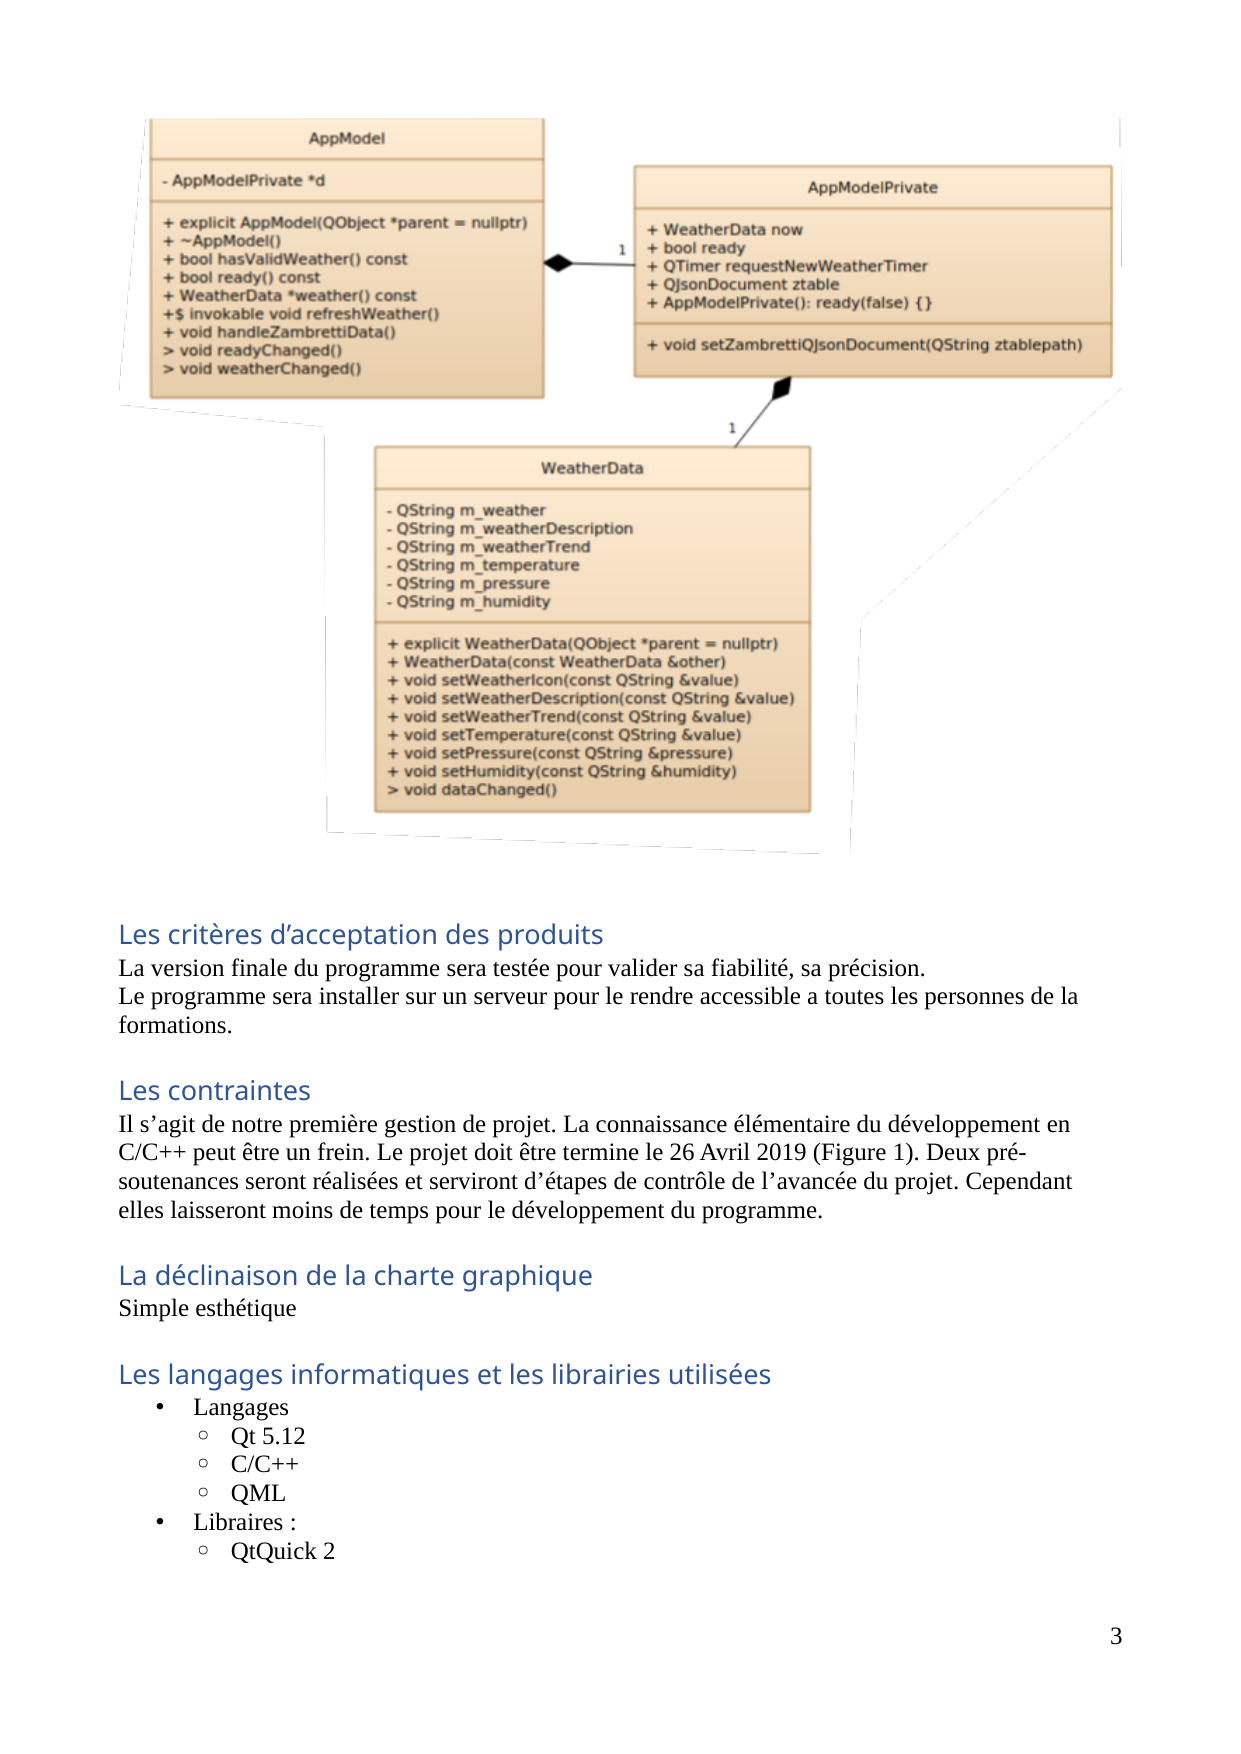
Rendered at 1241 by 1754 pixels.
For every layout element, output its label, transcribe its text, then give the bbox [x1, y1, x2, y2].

picture [118, 118, 1123, 855]
list Langages [156, 1392, 1122, 1421]
text Simple esthétique [118, 1293, 1122, 1322]
list QML [193, 1478, 1122, 1507]
list QtQuick 2 [193, 1536, 1122, 1564]
list Qt 5.12 [193, 1421, 1122, 1449]
text Le programme sera installer sur un serveur pour le rendre accessible a toutes les personnes de la formations. [118, 981, 1122, 1039]
text La version finale du programme sera testée pour valider sa fiabilité, sa précision. [118, 953, 1122, 981]
list C/C++ [193, 1449, 1122, 1478]
list Libraires : [156, 1507, 1122, 1536]
subtitle Les contraintes [118, 1072, 1122, 1109]
subtitle Les langages informatiques et les librairies utilisées [118, 1355, 1122, 1392]
text Il s’agit de notre première gestion de projet. La connaissance élémentaire du développement en C/C++ peut être un frein. Le projet doit être termine le 26 Avril 2019 (Figure 1). Deux pré-soutenances seront réalisées et serviront d’étapes de contrôle de l’avancée du projet. Cependant elles laisseront moins de temps pour le développement du programme. [118, 1109, 1122, 1224]
subtitle La déclinaison de la charte graphique [118, 1257, 1122, 1293]
subtitle Les critères d’acceptation des produits [118, 916, 1122, 953]
